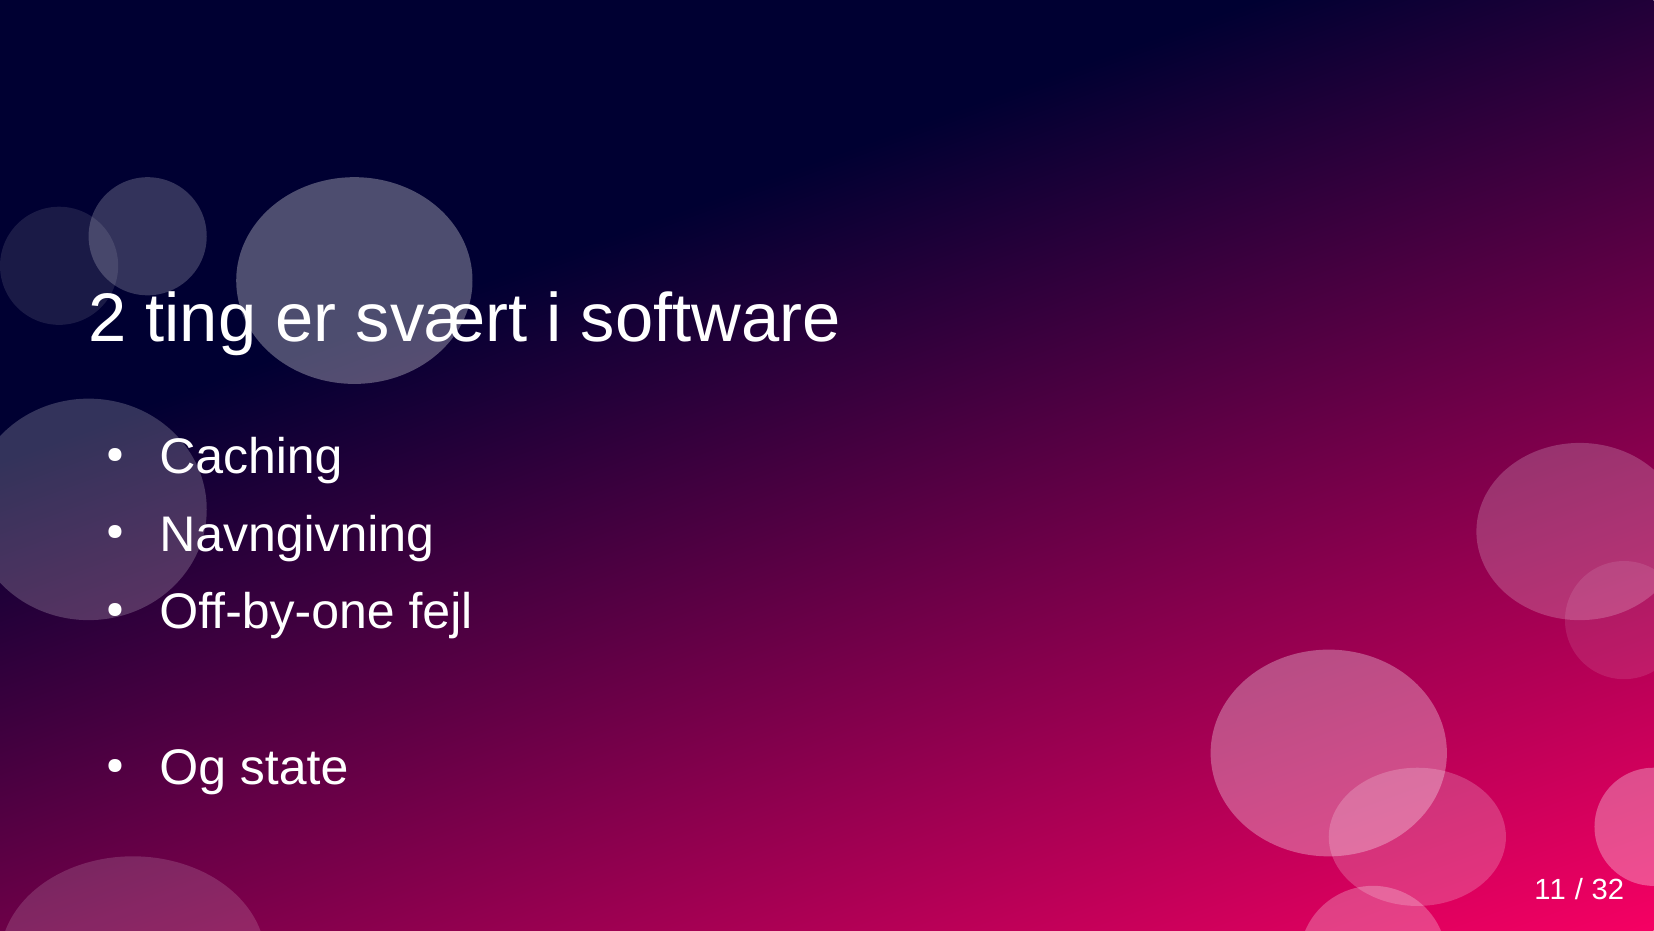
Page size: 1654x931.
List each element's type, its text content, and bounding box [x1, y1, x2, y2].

list Caching Navngivning Off-by-one fejl Og state [88, 428, 1565, 798]
title 2 ting er svært i software [88, 236, 1565, 399]
